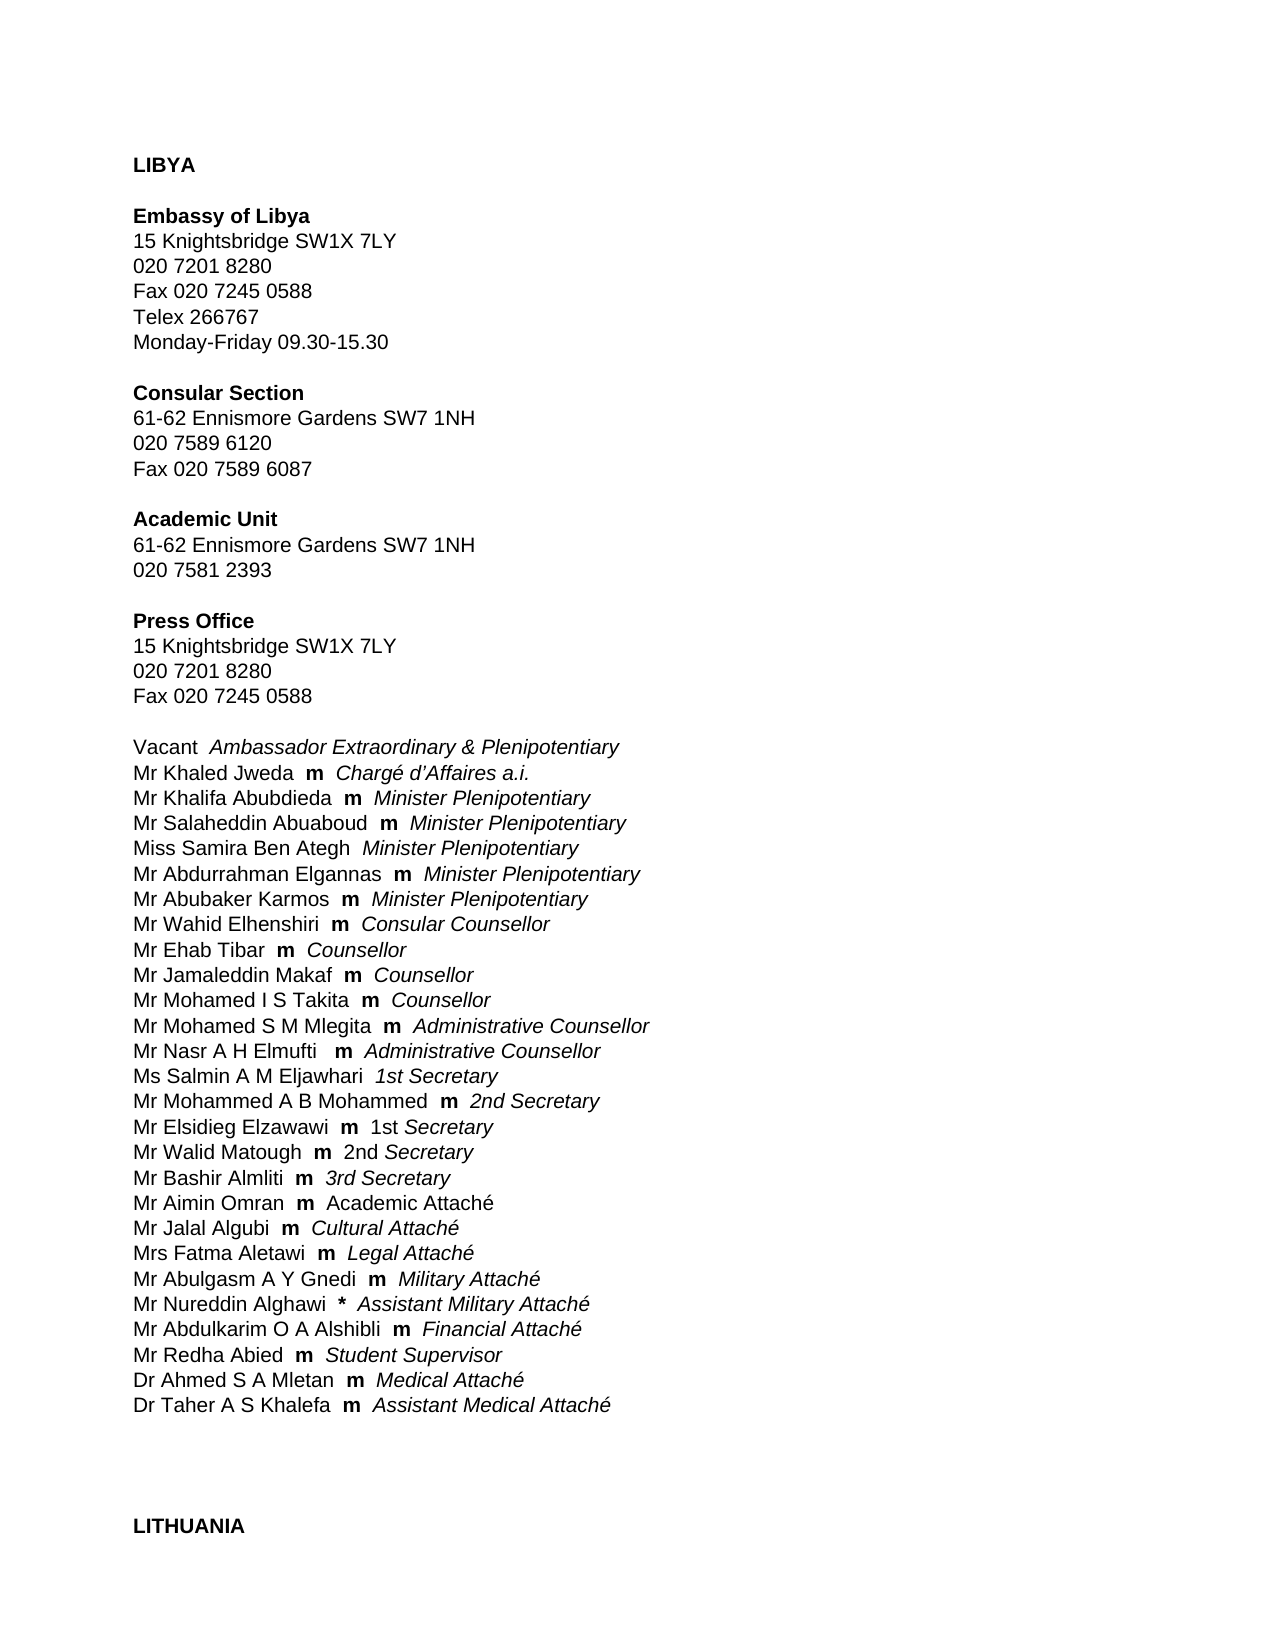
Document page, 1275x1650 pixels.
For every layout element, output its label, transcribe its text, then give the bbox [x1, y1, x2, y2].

text Mr Abubaker Karmos m Minister Plenipotentiary [133, 887, 1181, 911]
text 020 7201 8280 [133, 659, 1181, 683]
text Mr Walid Matough m 2nd Secretary [133, 1140, 1181, 1164]
text Mr Abdulkarim O A Alshibli m Financial Attaché [133, 1317, 1181, 1341]
text Mr Jamaleddin Makaf m Counsellor [133, 963, 1181, 987]
text Mr Nasr A H Elmufti m Administrative Counsellor [133, 1039, 1181, 1063]
text Press Office [133, 608, 1181, 632]
text Dr Ahmed S A Mletan m Medical Attaché [133, 1368, 1181, 1392]
text Ms Salmin A M Eljawhari 1st Secretary [133, 1064, 1181, 1088]
subtitle LITHUANIA [133, 1513, 1181, 1537]
text Consular Section [133, 381, 1181, 404]
text 020 7581 2393 [133, 558, 1181, 582]
text Vacant Ambassador Extraordinary & Plenipotentiary [133, 735, 1181, 759]
text Mr Redha Abied m Student Supervisor [133, 1342, 1181, 1366]
text Dr Taher A S Khalefa m Assistant Medical Attaché [133, 1393, 1181, 1417]
text Mr Mohamed S M Mlegita m Administrative Counsellor [133, 1013, 1181, 1037]
text 020 7589 6120 [133, 431, 1181, 455]
text Mrs Fatma Aletawi m Legal Attaché [133, 1241, 1181, 1265]
text Mr Salaheddin Abuaboud m Minister Plenipotentiary [133, 811, 1181, 835]
text Mr Khaled Jweda m Chargé d’Affaires a.i. [133, 760, 1181, 784]
text Academic Unit [133, 507, 1181, 531]
text Mr Aimin Omran m Academic Attaché [133, 1191, 1181, 1214]
text Mr Abulgasm A Y Gnedi m Military Attaché [133, 1267, 1181, 1291]
text 15 Knightsbridge SW1X 7LY [133, 634, 1181, 658]
text 61-62 Ennismore Gardens SW7 1NH [133, 532, 1181, 556]
text LIBYA [133, 153, 1181, 177]
text 61-62 Ennismore Gardens SW7 1NH [133, 406, 1181, 430]
text Mr Nureddin Alghawi * Assistant Military Attaché [133, 1292, 1181, 1316]
text Embassy of Libya [133, 203, 1181, 227]
text Fax 020 7589 6087 [133, 457, 1181, 481]
text Mr Abdurrahman Elgannas m Minister Plenipotentiary [133, 862, 1181, 886]
text 15 Knightsbridge SW1X 7LY [133, 229, 1181, 253]
text Fax 020 7245 0588 [133, 684, 1181, 708]
text Monday-Friday 09.30-15.30 [133, 330, 1181, 354]
text Mr Mohamed I S Takita m Counsellor [133, 988, 1181, 1012]
text Mr Ehab Tibar m Counsellor [133, 937, 1181, 961]
text Miss Samira Ben Ategh Minister Plenipotentiary [133, 836, 1181, 860]
text Mr Wahid Elhenshiri m Consular Counsellor [133, 912, 1181, 936]
text Mr Bashir Almliti m 3rd Secretary [133, 1165, 1181, 1189]
text Mr Mohammed A B Mohammed m 2nd Secretary [133, 1089, 1181, 1113]
text Mr Elsidieg Elzawawi m 1st Secretary [133, 1115, 1181, 1139]
text Mr Jalal Algubi m Cultural Attaché [133, 1216, 1181, 1240]
text Fax 020 7245 0588 [133, 279, 1181, 303]
text 020 7201 8280 [133, 254, 1181, 278]
text Mr Khalifa Abubdieda m Minister Plenipotentiary [133, 786, 1181, 809]
text Telex 266767 [133, 305, 1181, 329]
